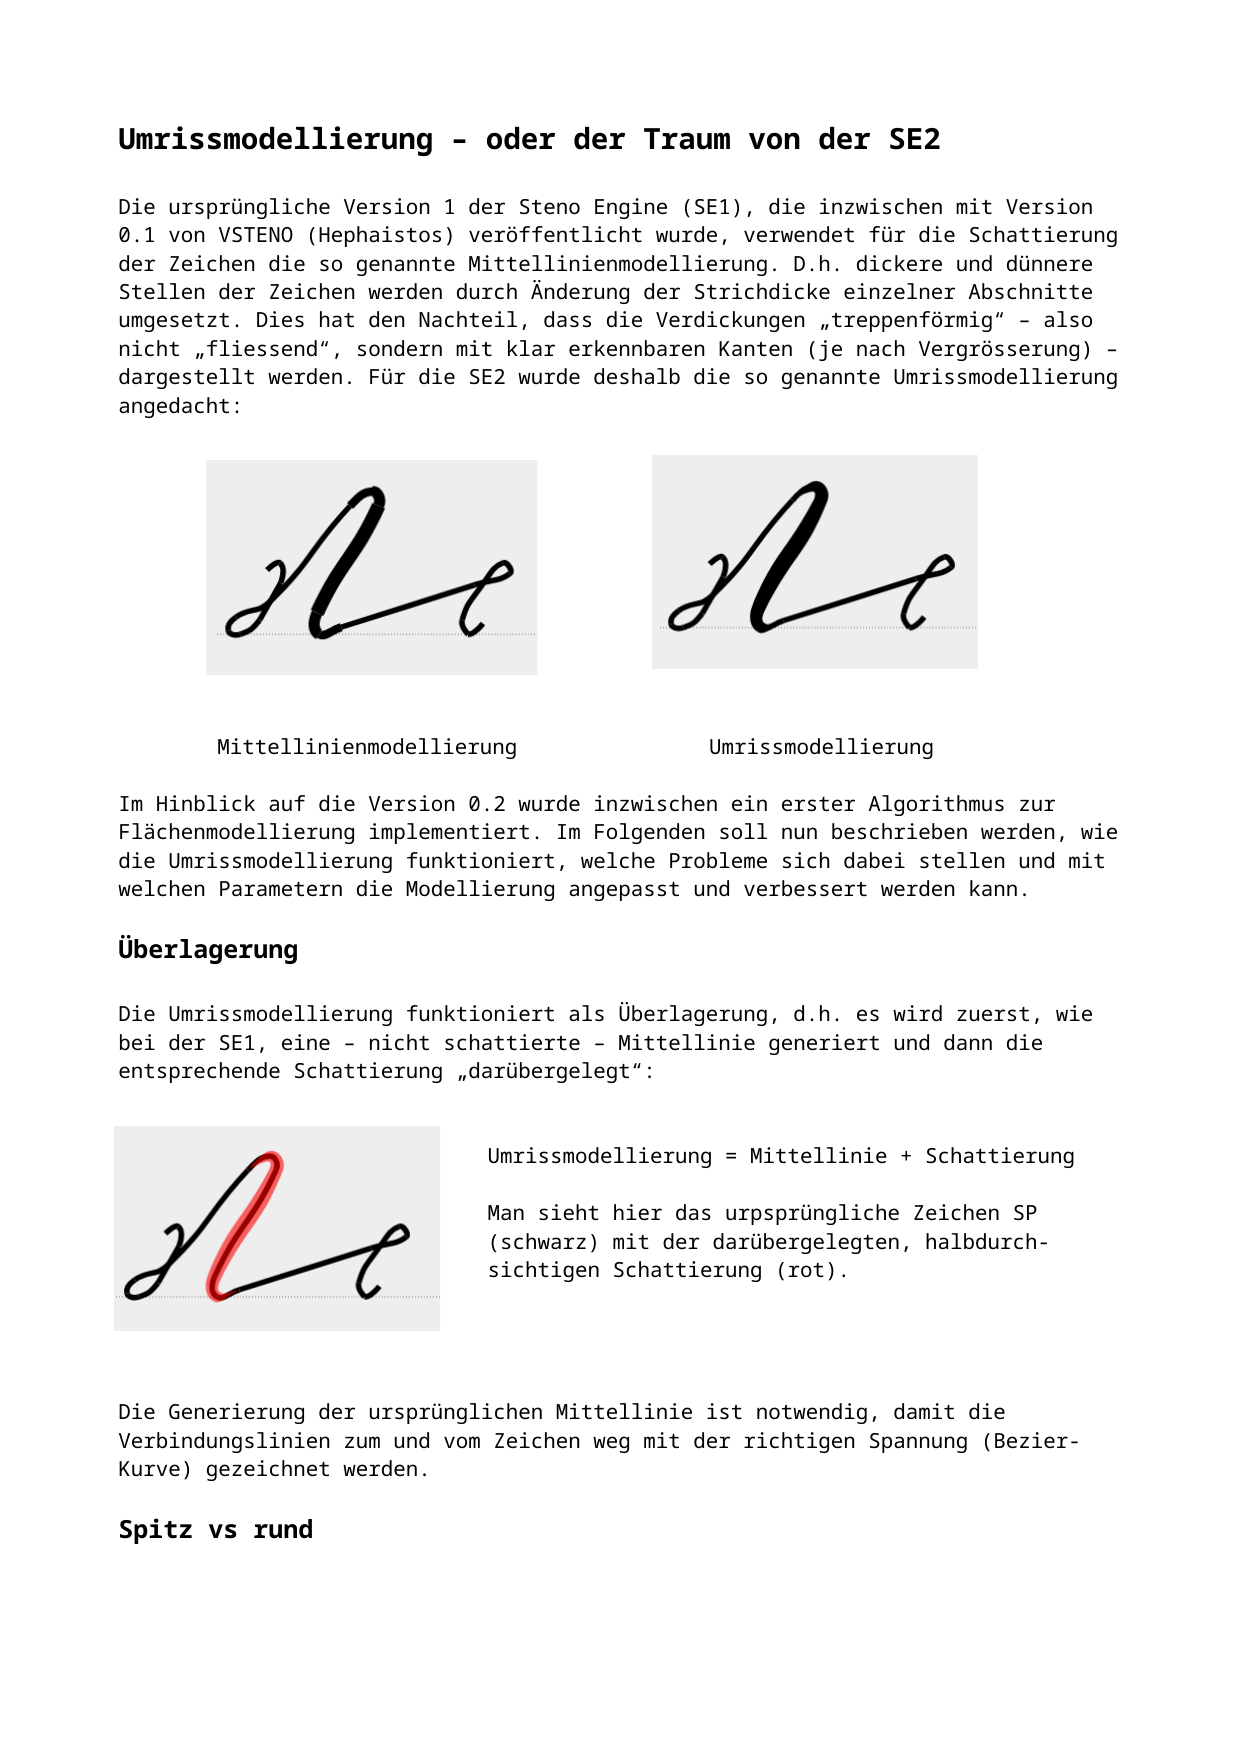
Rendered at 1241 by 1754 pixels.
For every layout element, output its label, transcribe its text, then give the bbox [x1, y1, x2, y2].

text Im Hinblick auf die Version 0.2 wurde inzwischen ein erster Algorithmus zur Flächenmodellierung implementiert. Im Folgenden soll nun beschrieben werden, wie die Umrissmodellierung funktioniert, welche Probleme sich dabei stellen und mit welchen Parametern die Modellierung angepasst und verbessert werden kann. [118, 789, 1122, 903]
text Die Generierung der ursprünglichen Mittellinie ist notwendig, damit die Verbindungslinien zum und vom Zeichen weg mit der richtigen Spannung (Bezier-Kurve) gezeichnet werden. [118, 1397, 1122, 1483]
picture [113, 1126, 441, 1331]
text Überlagerung [118, 931, 1122, 965]
text Spitz vs rund [118, 1511, 1122, 1545]
picture [652, 455, 979, 669]
text Die ursprüngliche Version 1 der Steno Engine (SE1), die inzwischen mit Version 0.1 von VSTENO (Hephaistos) veröffentlicht wurde, verwendet für die Schattierung der Zeichen die so genannte Mittellinienmodellierung. D.h. dickere und dünnere Stellen der Zeichen werden durch Änderung der Strichdicke einzelner Abschnitte umgesetzt. Dies hat den Nachteil, dass die Verdickungen „treppenförmig“ – also nicht „fliessend“, sondern mit klar erkennbaren Kanten (je nach Vergrösserung) – dargestellt werden. Für die SE2 wurde deshalb die so genannte Umrissmodellierung angedacht: [118, 192, 1122, 419]
text Man sieht hier das urpsprüngliche Zeichen SP (schwarz) mit der darübergelegten, halbdurch- sichtigen Schattierung (rot). [441, 1198, 1122, 1284]
picture [206, 460, 538, 675]
text Die Umrissmodellierung funktioniert als Überlagerung, d.h. es wird zuerst, wie bei der SE1, eine – nicht schattierte – Mittellinie generiert und dann die entsprechende Schattierung „darübergelegt“: [118, 999, 1122, 1085]
text Mittellinienmodellierung Umrissmodellierung [118, 732, 1122, 761]
text Umrissmodellierung = Mittellinie + Schattierung [441, 1142, 1122, 1170]
text Umrissmodellierung – oder der Traum von der SE2 [118, 118, 1122, 158]
